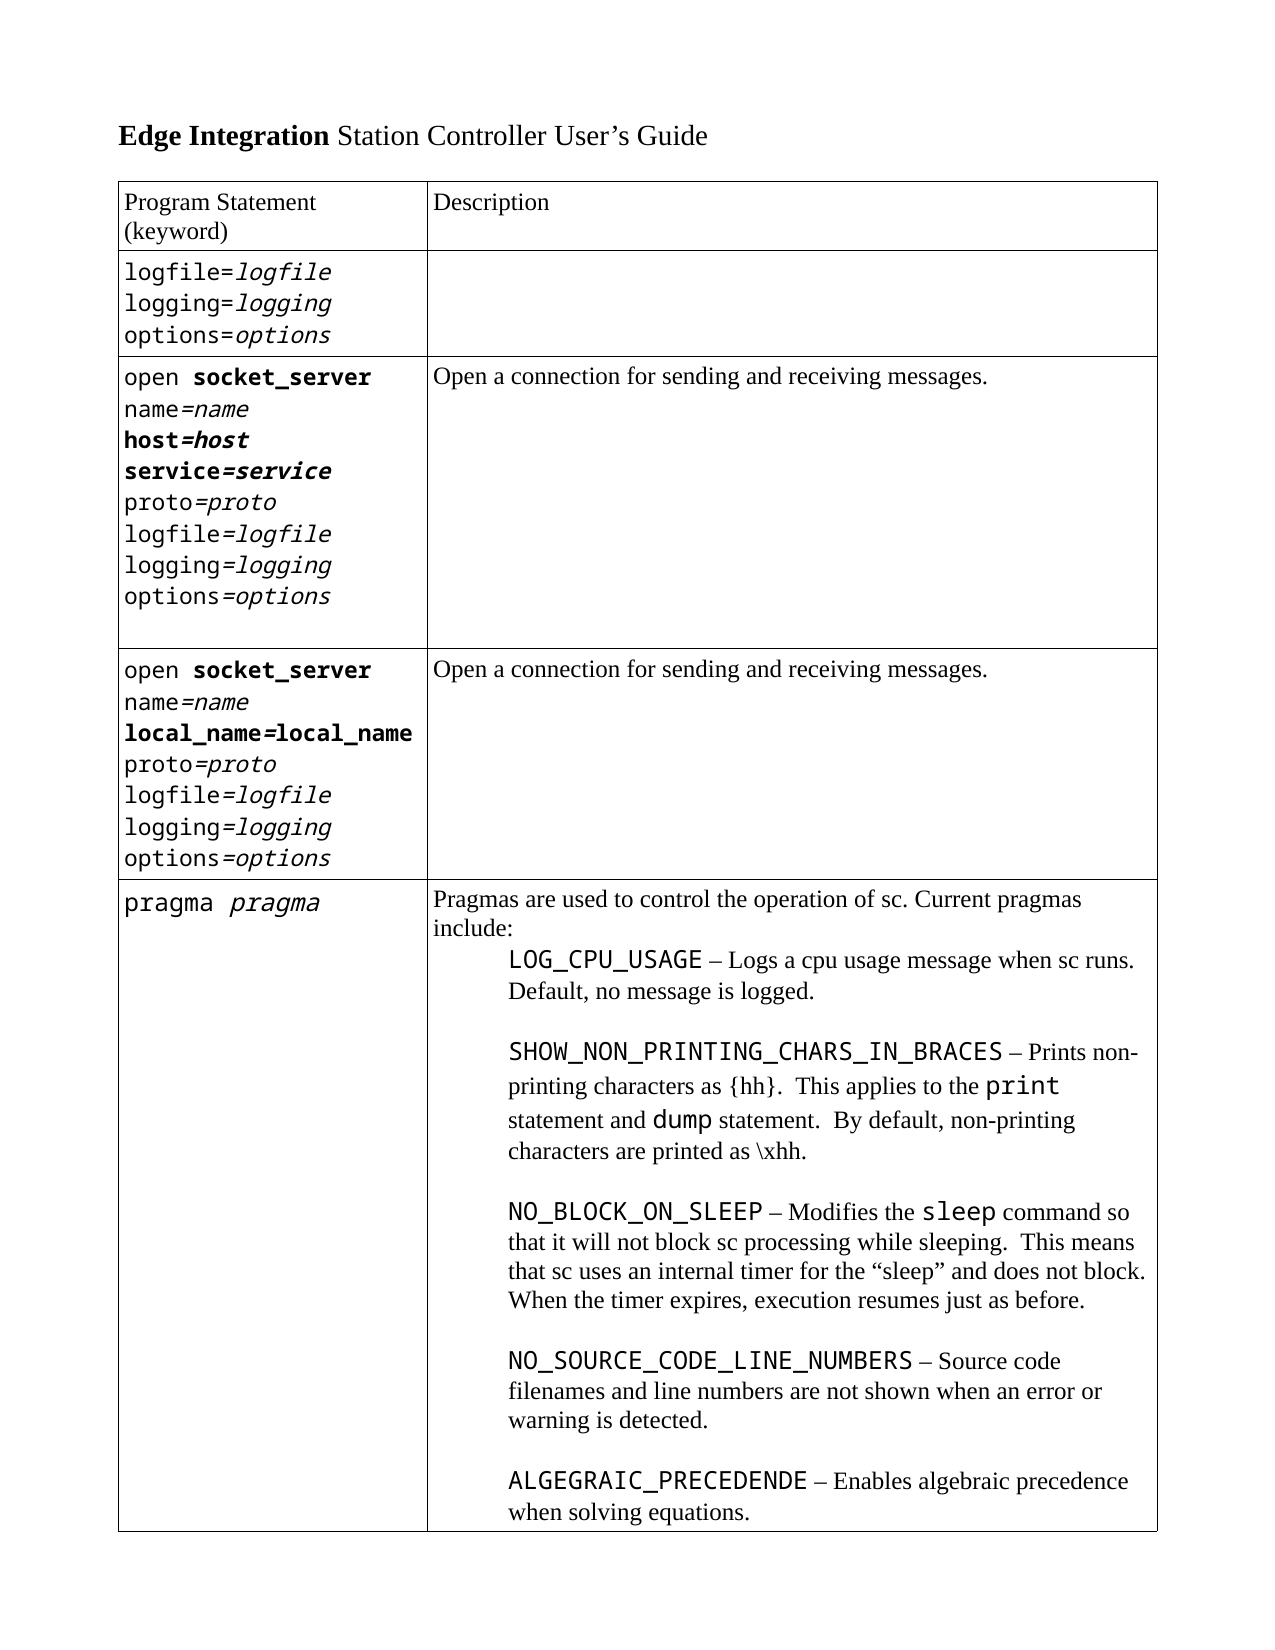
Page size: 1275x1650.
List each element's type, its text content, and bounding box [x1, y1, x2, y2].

table_cell Open a connection for sending and receiving messages. [428, 649, 1157, 879]
table_cell [428, 251, 1157, 356]
table_cell logfile=logfile logging=logging options=options [119, 251, 427, 356]
table_header Description [428, 182, 1157, 250]
table_cell Pragmas are used to control the operation of sc. Current pragmas include: LOG_CPU_USAGE – Logs a cpu usage message when sc runs. Default, no message is logged. SHOW_NON_PRINTING_CHARS_IN_BRACES – Prints non-printing characters as {hh}. This applies to the print statement and dump statement. By default, non-printing characters are printed as \xhh. NO_BLOCK_ON_SLEEP – Modifies the sleep command so that it will not block sc processing while sleeping. This means that sc uses an internal timer for the “sleep” and does not block. When the timer expires, execution resumes just as before. NO_SOURCE_CODE_LINE_NUMBERS – Source code filenames and line numbers are not shown when an error or warning is detected. ALGEGRAIC_PRECEDENDE – Enables algebraic precedence when solving equations. [428, 880, 1157, 1531]
table_cell pragma pragma [119, 880, 427, 1531]
table_header Program Statement (keyword) [119, 182, 427, 250]
table_cell open socket_server name=name local_name=local_name proto=proto logfile=logfile logging=logging options=options [119, 649, 427, 879]
table_cell Open a connection for sending and receiving messages. [428, 357, 1157, 648]
table_cell open socket_server name=name host=host service=service proto=proto logfile=logfile logging=logging options=options [119, 357, 427, 648]
